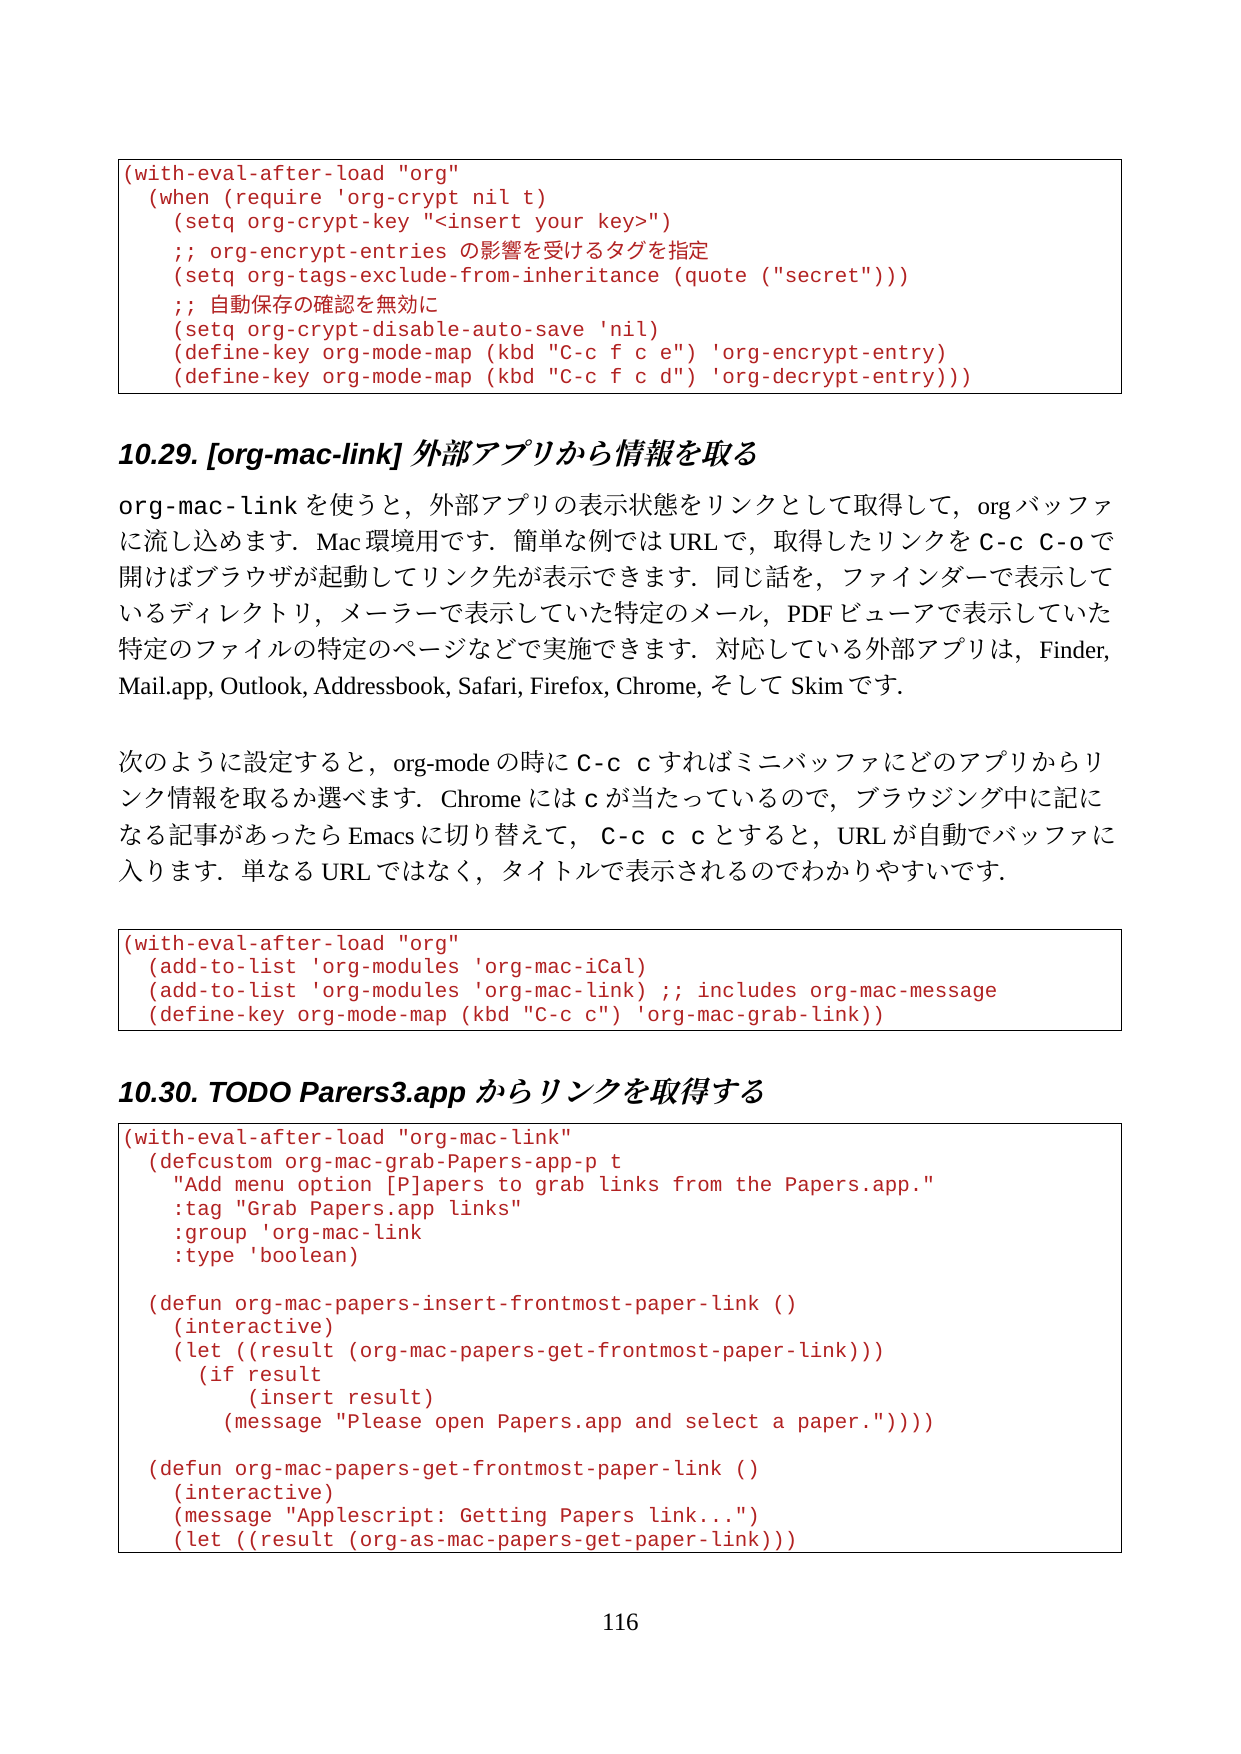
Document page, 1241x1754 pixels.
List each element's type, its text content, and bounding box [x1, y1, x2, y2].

text (interactive) [119, 1312, 1121, 1336]
text (let ((result (org-as-mac-papers-get-paper-link))) [119, 1525, 1121, 1552]
text (with-eval-after-load "org-mac-link" [119, 1124, 1121, 1147]
text (insert result) [119, 1383, 1121, 1407]
subtitle [org-mac-link] 外部アプリから情報を取る [118, 431, 1122, 473]
text :group 'org-mac-link [119, 1218, 1121, 1241]
text (setq org-tags-exclude-from-inheritance (quote ("secret"))) [119, 261, 1121, 284]
text :type 'boolean) [119, 1241, 1121, 1265]
text (defcustom org-mac-grab-Papers-app-p t [119, 1147, 1121, 1170]
text [118, 118, 1122, 147]
text ;; org-encrypt-entries の影響を受けるタグを指定 [119, 230, 1121, 261]
text (define-key org-mode-map (kbd "C-c f c d") 'org-decrypt-entry))) [119, 362, 1121, 393]
text (defun org-mac-papers-insert-frontmost-paper-link () [119, 1289, 1121, 1312]
text (add-to-list 'org-modules 'org-mac-link) ;; includes org-mac-message [119, 976, 1121, 1000]
text (defun org-mac-papers-get-frontmost-paper-link () [119, 1454, 1121, 1478]
text org-mac-link を使うと，外部アプリの表示状態をリンクとして取得して，orgバッファに流し込めます．Mac環境用です．簡単な例ではURLで，取得したリンクを C-c C-o で開けばブラウザが起動してリンク先が表示できます．同じ話を，ファインダーで表示しているディレクトリ，メーラーで表示していた特定のメール，PDFビューアで表示していた特定のファイルの特定のページなどで実施できます．対応している外部アプリは，Finder, Mail.app, Outlook, Addressbook, Safari, Firefox, Chrome, そして Skimです． [118, 485, 1122, 730]
text "Add menu option [P]apers to grab links from the Papers.app." [119, 1170, 1121, 1194]
text (let ((result (org-mac-papers-get-frontmost-paper-link))) [119, 1336, 1121, 1359]
text (with-eval-after-load "org" [119, 930, 1121, 952]
text (setq org-crypt-disable-auto-save 'nil) [119, 315, 1121, 338]
text (add-to-list 'org-modules 'org-mac-iCal) [119, 952, 1121, 976]
text :tag "Grab Papers.app links" [119, 1194, 1121, 1218]
text (when (require 'org-crypt nil t) [119, 183, 1121, 207]
text (message "Applescript: Getting Papers link...") [119, 1501, 1121, 1525]
subtitle TODO Parers3.app からリンクを取得する [118, 1069, 1122, 1111]
text (interactive) [119, 1478, 1121, 1501]
text (if result [119, 1359, 1121, 1383]
text (define-key org-mode-map (kbd "C-c f c e") 'org-encrypt-entry) [119, 338, 1121, 362]
text 次のように設定すると，org-modeの時に C-c c すればミニバッファにどのアプリからリンク情報を取るか選べます．Chrome には c が当たっているので，ブラウジング中に記になる記事があったらEmacsに切り替えて， C-c c c とすると，URLが自動でバッファに入ります．単なるURLではなく，タイトルで表示されるのでわかりやすいです． [118, 743, 1122, 916]
text (setq org-crypt-key "<insert your key>") [119, 207, 1121, 230]
text (define-key org-mode-map (kbd "C-c c") 'org-mac-grab-link)) [119, 1000, 1121, 1030]
text (message "Please open Papers.app and select a paper.")))) [119, 1407, 1121, 1431]
text ;; 自動保存の確認を無効に [119, 284, 1121, 315]
text (with-eval-after-load "org" [119, 160, 1121, 183]
